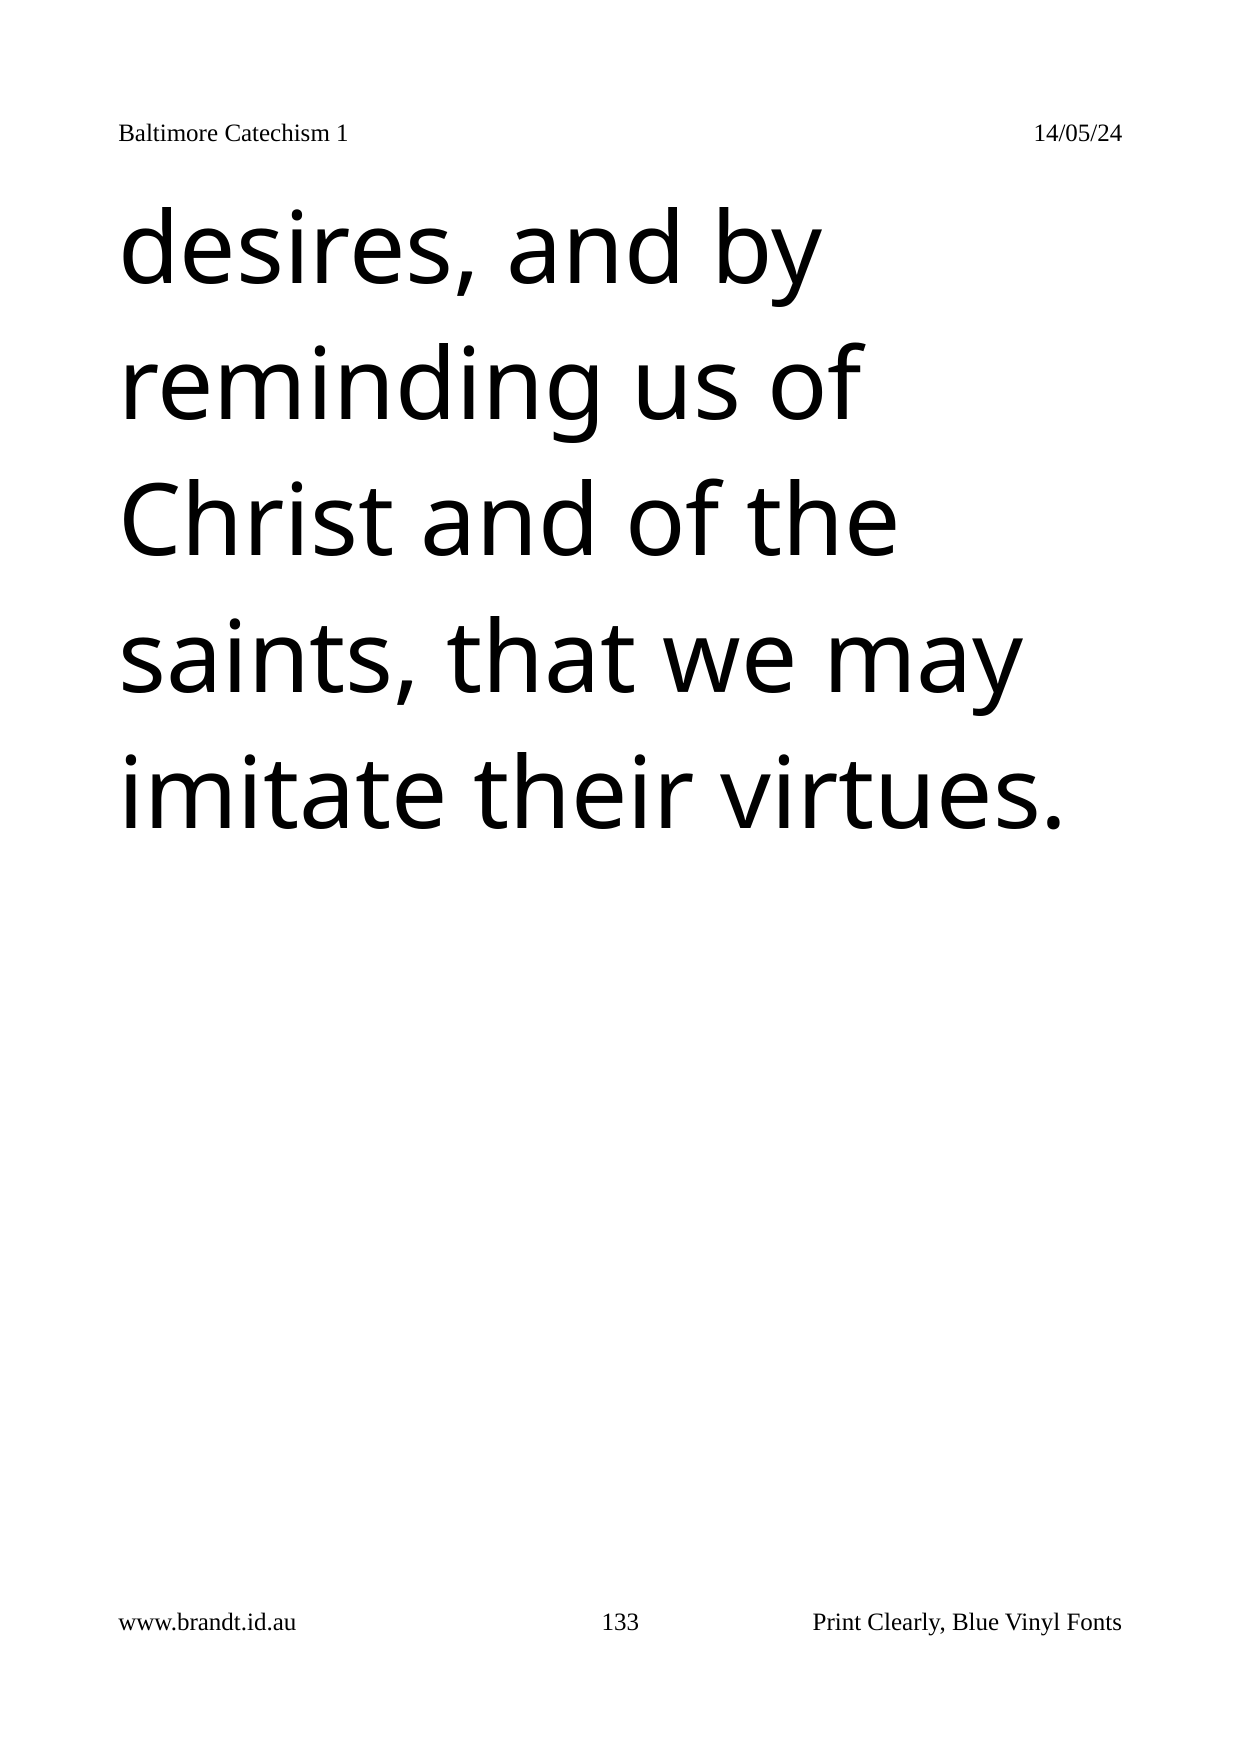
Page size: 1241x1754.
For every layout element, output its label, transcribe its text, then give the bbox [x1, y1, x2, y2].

text desires, and by reminding us of Christ and of the saints, that we may imitate their virtues. [118, 176, 1122, 858]
